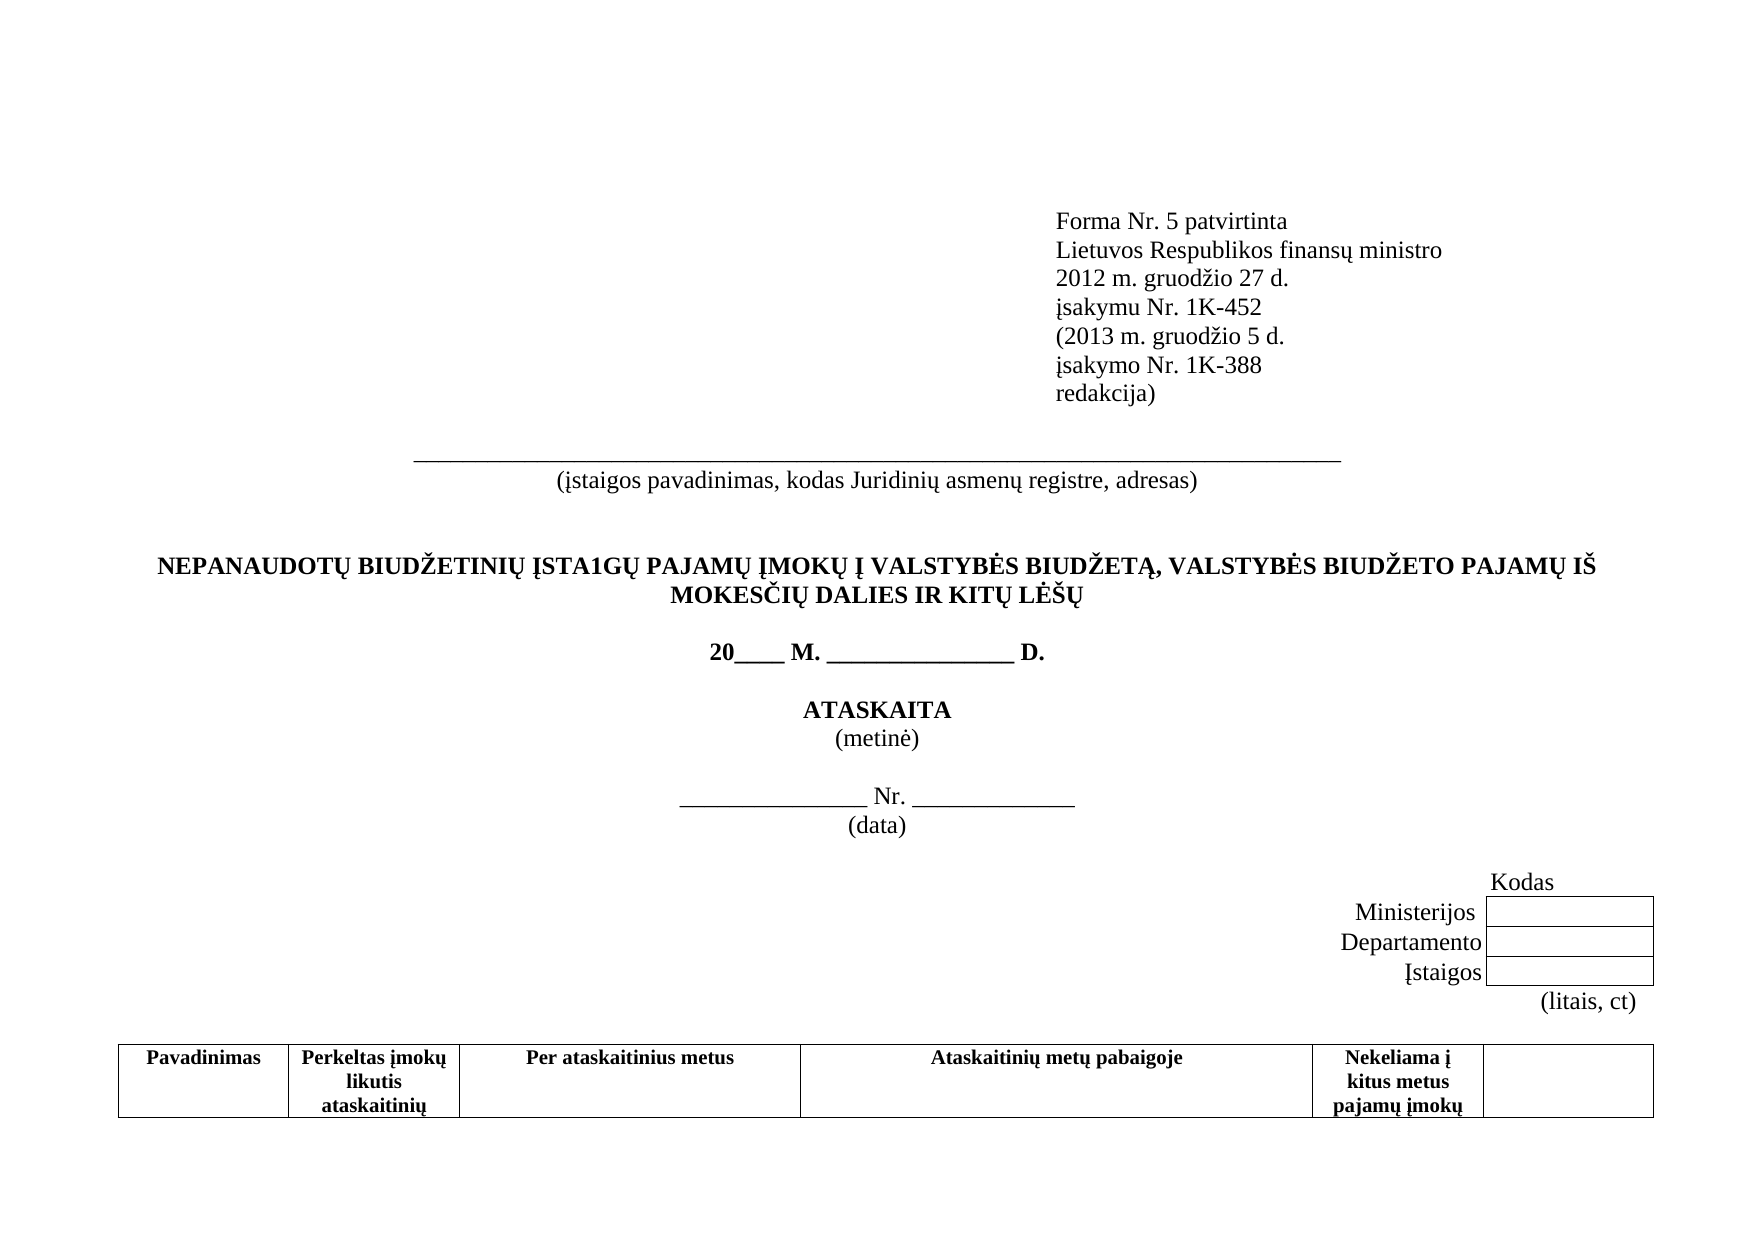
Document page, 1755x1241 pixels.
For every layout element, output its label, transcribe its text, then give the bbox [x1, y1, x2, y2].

table_cell [1487, 927, 1653, 956]
text (2013 m. gruodžio 5 d. [1056, 321, 1636, 350]
text _______________ Nr. _____________ [118, 781, 1636, 810]
table_header Nekeliama į kitus metus pajamų įmokų [1313, 1045, 1483, 1117]
table_header Ataskaitinių metų pabaigoje [801, 1045, 1312, 1117]
table_cell Įstaigos [118, 956, 1486, 985]
text (įstaigos pavadinimas, kodas Juridinių asmenų registre, adresas) [118, 465, 1636, 493]
table_header Per ataskaitinius metus [460, 1045, 800, 1117]
table_header Pavadinimas [119, 1045, 288, 1117]
table_header Kodas [1486, 867, 1653, 896]
text (data) [118, 810, 1636, 838]
text 20____ M. _______________ D. [118, 637, 1636, 666]
text 2012 m. gruodžio 27 d. [1056, 263, 1636, 292]
table_cell [1487, 957, 1653, 985]
table_cell Departamento [118, 926, 1486, 956]
text _ [118, 436, 1636, 465]
text įsakymo Nr. 1K-388 [1056, 350, 1636, 378]
text redakcija) [1056, 378, 1636, 407]
text Lietuvos Respublikos finansų ministro [1056, 235, 1636, 263]
text ATASKAITA [118, 695, 1636, 723]
text (metinė) [118, 723, 1636, 752]
table_header [118, 867, 1486, 896]
text (litais, ct) [118, 986, 1636, 1015]
table_cell [1487, 897, 1653, 926]
table_cell Ministerijos [118, 896, 1486, 926]
text Forma Nr. 5 patvirtinta [1056, 206, 1636, 235]
table_header Perkeltas įmokų likutis ataskaitinių [289, 1045, 459, 1117]
text NEPANAUDOTŲ BIUDŽETINIŲ ĮSTA1GŲ PAJAMŲ ĮMOKŲ Į VALSTYBĖS BIUDŽETĄ, VALSTYBĖS BIUDŽETO PAJAMŲ IŠ MOKESČIŲ DALIES IR KITŲ LĖŠŲ [118, 551, 1636, 608]
text įsakymu Nr. 1K-452 [1056, 292, 1636, 321]
table_header [1484, 1045, 1653, 1117]
